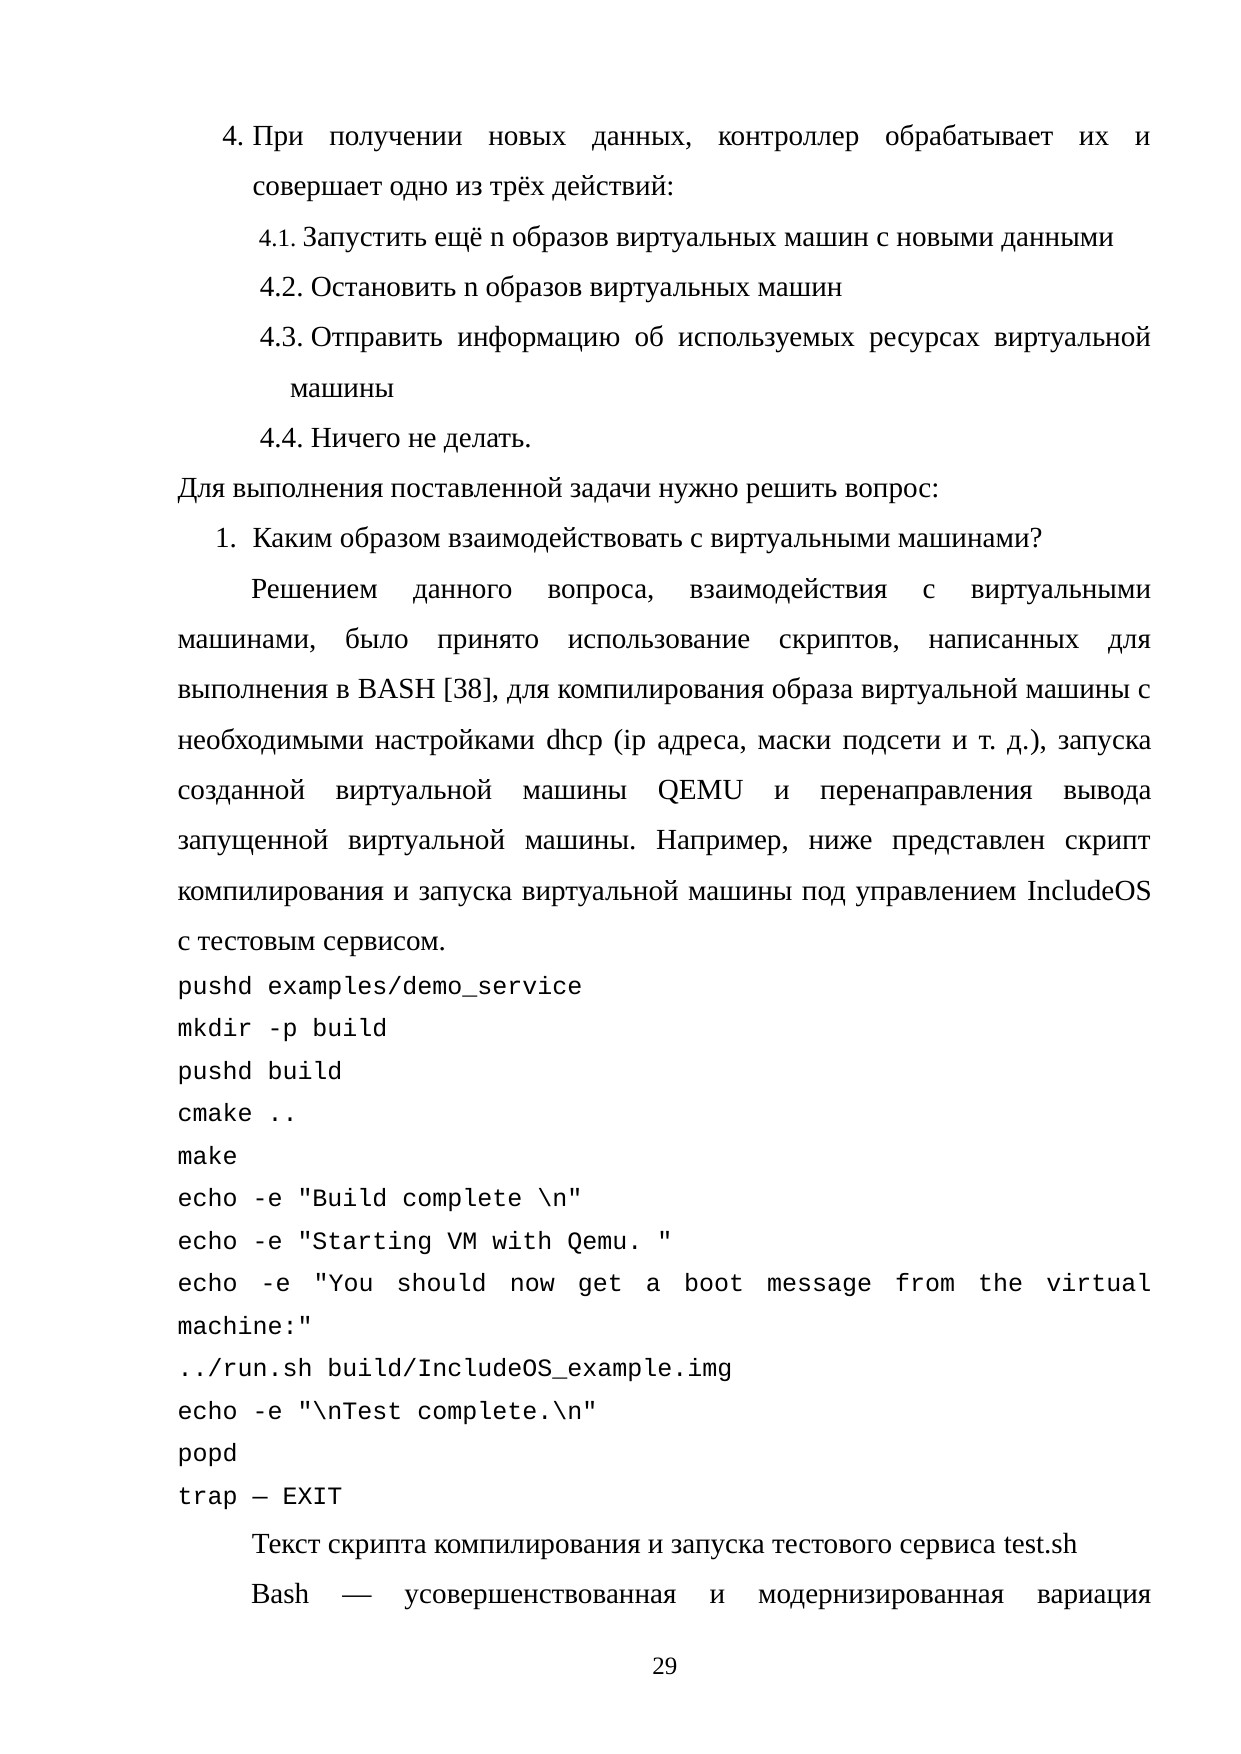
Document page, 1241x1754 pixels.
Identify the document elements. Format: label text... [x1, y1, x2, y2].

list Отправить информацию об используемых ресурсах виртуальной машины [252, 319, 1152, 403]
text mkdir -p build [177, 1016, 1152, 1044]
text Решением данного вопроса, взаимодействия с виртуальными машинами, было принято использование скриптов, написанных для выполнения в BASH [38], для компилирования образа виртуальной машины с необходимыми настройками dhcp (ip адреса, маски подсети и т. д.), запуска созданной виртуальной машины QEMU и перенаправления вывода запущенной виртуальной машины. Например, ниже представлен скрипт компилирования и запуска виртуальной машины под управлением IncludeOS с тестовым сервисом. [177, 571, 1152, 957]
text echo -e "\nTest complete.\n" [177, 1398, 1152, 1427]
list Запустить ещё n образов виртуальных машин с новыми данными [252, 219, 1152, 252]
text echo -e "Starting VM with Qemu. " [177, 1228, 1152, 1257]
text trap — EXIT [177, 1483, 1152, 1512]
text echo -e "Build complete \n" [177, 1186, 1152, 1214]
text ../run.sh build/IncludeOS_example.img [177, 1356, 1152, 1384]
list Остановить n образов виртуальных машин [252, 269, 1152, 303]
text echo -e "You should now get a boot message from the virtual machine:" [177, 1271, 1152, 1342]
text make [177, 1143, 1152, 1172]
text Bash — усовершенствованная и модернизированная вариация [177, 1576, 1152, 1610]
text Для выполнения поставленной задачи нужно решить вопрос: [177, 470, 1152, 504]
list Ничего не делать. [252, 420, 1152, 453]
text Текст скрипта компилирования и запуска тестового сервиса test.sh [177, 1526, 1152, 1559]
text cmake .. [177, 1101, 1152, 1129]
list При получении новых данных, контроллер обрабатывает их и совершает одно из трёх действий: [215, 118, 1152, 202]
list Каким образом взаимодействовать с виртуальными машинами? [215, 521, 1152, 554]
text popd [177, 1441, 1152, 1469]
text pushd build [177, 1058, 1152, 1087]
text pushd examples/demo_service [177, 973, 1152, 1002]
